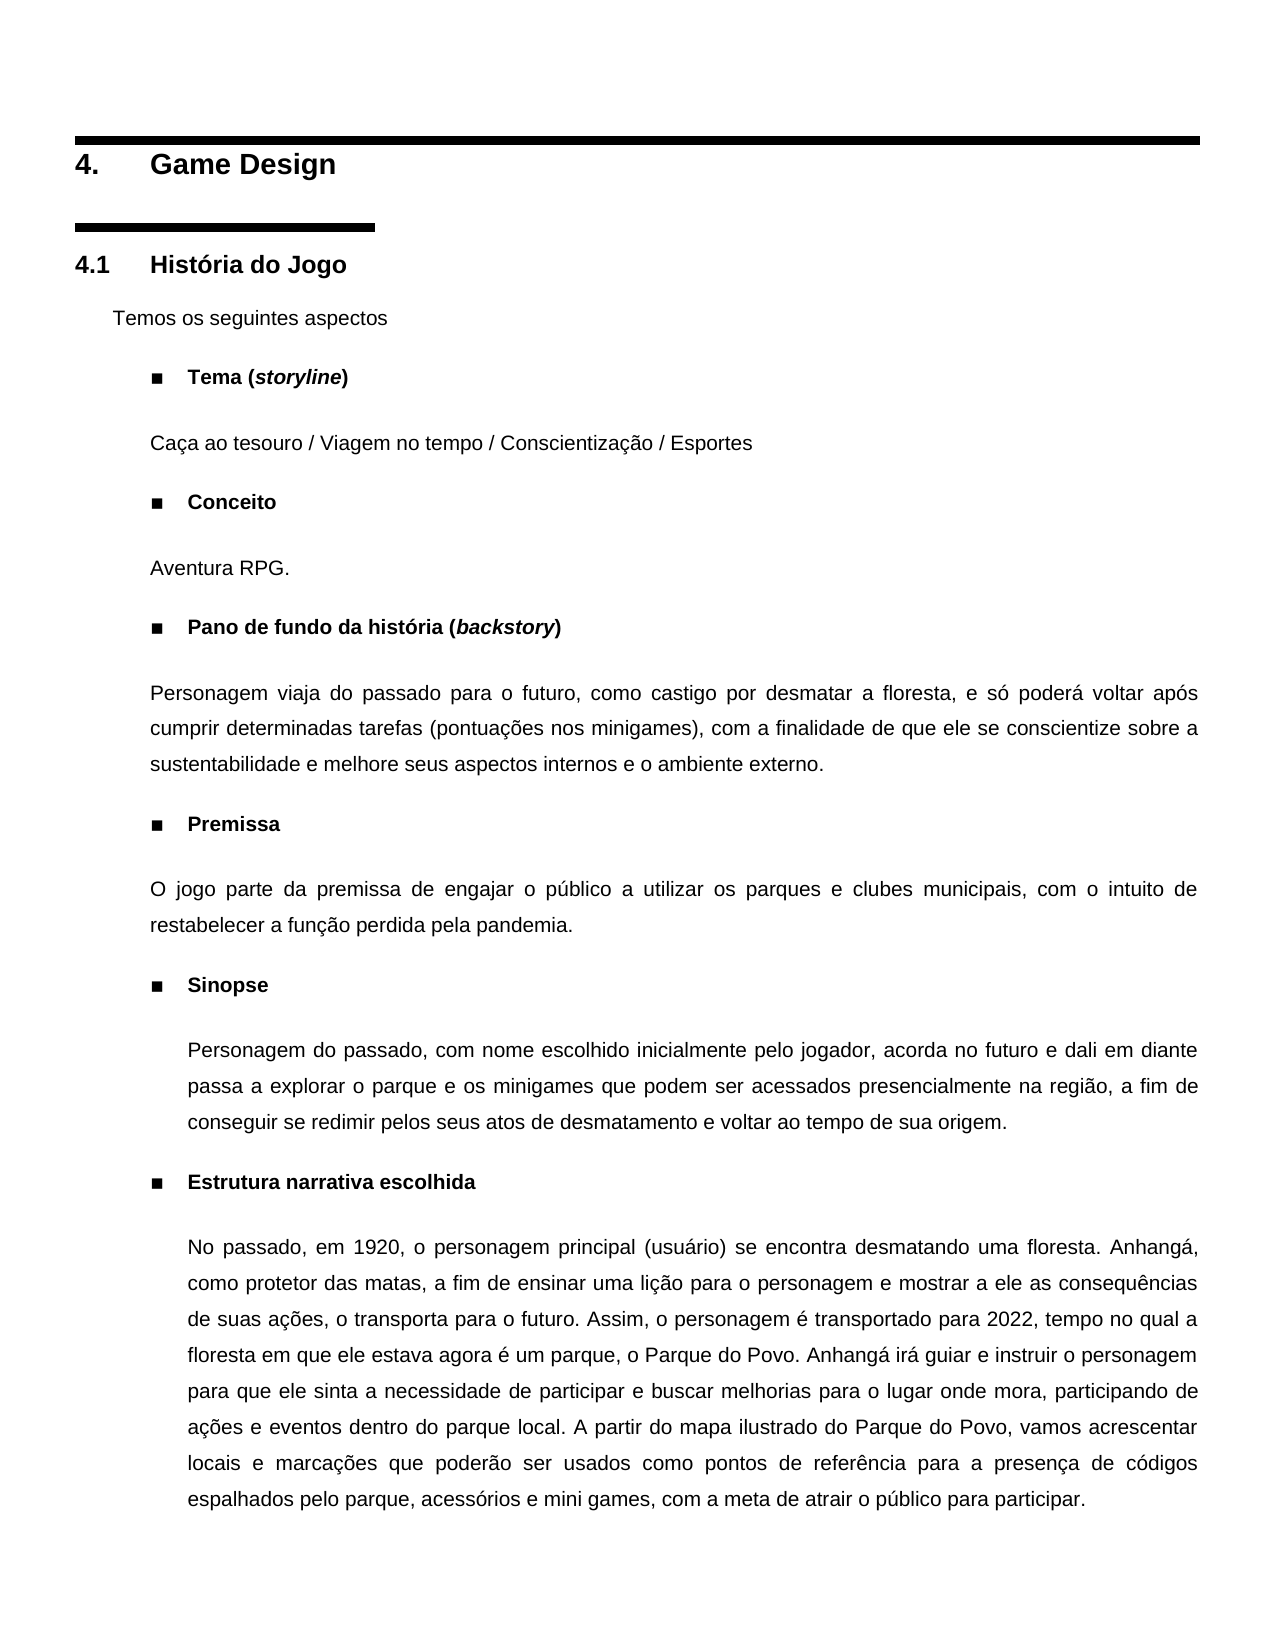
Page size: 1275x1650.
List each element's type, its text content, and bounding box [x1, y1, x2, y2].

text Temos os seguintes aspectos [112, 305, 1200, 329]
list Premissa [150, 801, 1200, 843]
list História do Jogo [75, 250, 1200, 278]
text Aventura RPG. [75, 555, 1200, 579]
list Conceito [150, 479, 1200, 521]
text Personagem do passado, com nome escolhido inicialmente pelo jogador, acorda no futuro e dali em diante passa a explorar o parque e os minigames que podem ser acessados presencialmente na região, a fim de conseguir se redimir pelos seus atos de desmatamento e voltar ao tempo de sua origem. [187, 1038, 1200, 1134]
text Personagem viaja do passado para o futuro, como castigo por desmatar a floresta, e só poderá voltar após cumprir determinadas tarefas (pontuações nos minigames), com a finalidade de que ele se conscientize sobre a sustentabilidade e melhore seus aspectos internos e o ambiente externo. [150, 680, 1200, 776]
text Caça ao tesouro / Viagem no tempo / Conscientização / Esportes [75, 430, 1200, 454]
text O jogo parte da premissa de engajar o público a utilizar os parques e clubes municipais, com o intuito de restabelecer a função perdida pela pandemia. [150, 877, 1200, 937]
list Estrutura narrativa escolhida [150, 1158, 1200, 1201]
text No passado, em 1920, o personagem principal (usuário) se encontra desmatando uma floresta. Anhangá, como protetor das matas, a fim de ensinar uma lição para o personagem e mostrar a ele as consequências de suas ações, o transporta para o futuro. Assim, o personagem é transportado para 2022, tempo no qual a floresta em que ele estava agora é um parque, o Parque do Povo. Anhangá irá guiar e instruir o personagem para que ele sinta a necessidade de participar e buscar melhorias para o lugar onde mora, participando de ações e eventos dentro do parque local. A partir do mapa ilustrado do Parque do Povo, vamos acrescentar locais e marcações que poderão ser usados como pontos de referência para a presença de códigos espalhados pelo parque, acessórios e mini games, com a meta de atrair o público para participar. [187, 1235, 1200, 1511]
list Tema (storyline) [150, 354, 1200, 396]
list Pano de fundo da história (backstory) [150, 604, 1200, 646]
list Sinopse [150, 962, 1200, 1004]
list Game Design [75, 145, 1200, 181]
